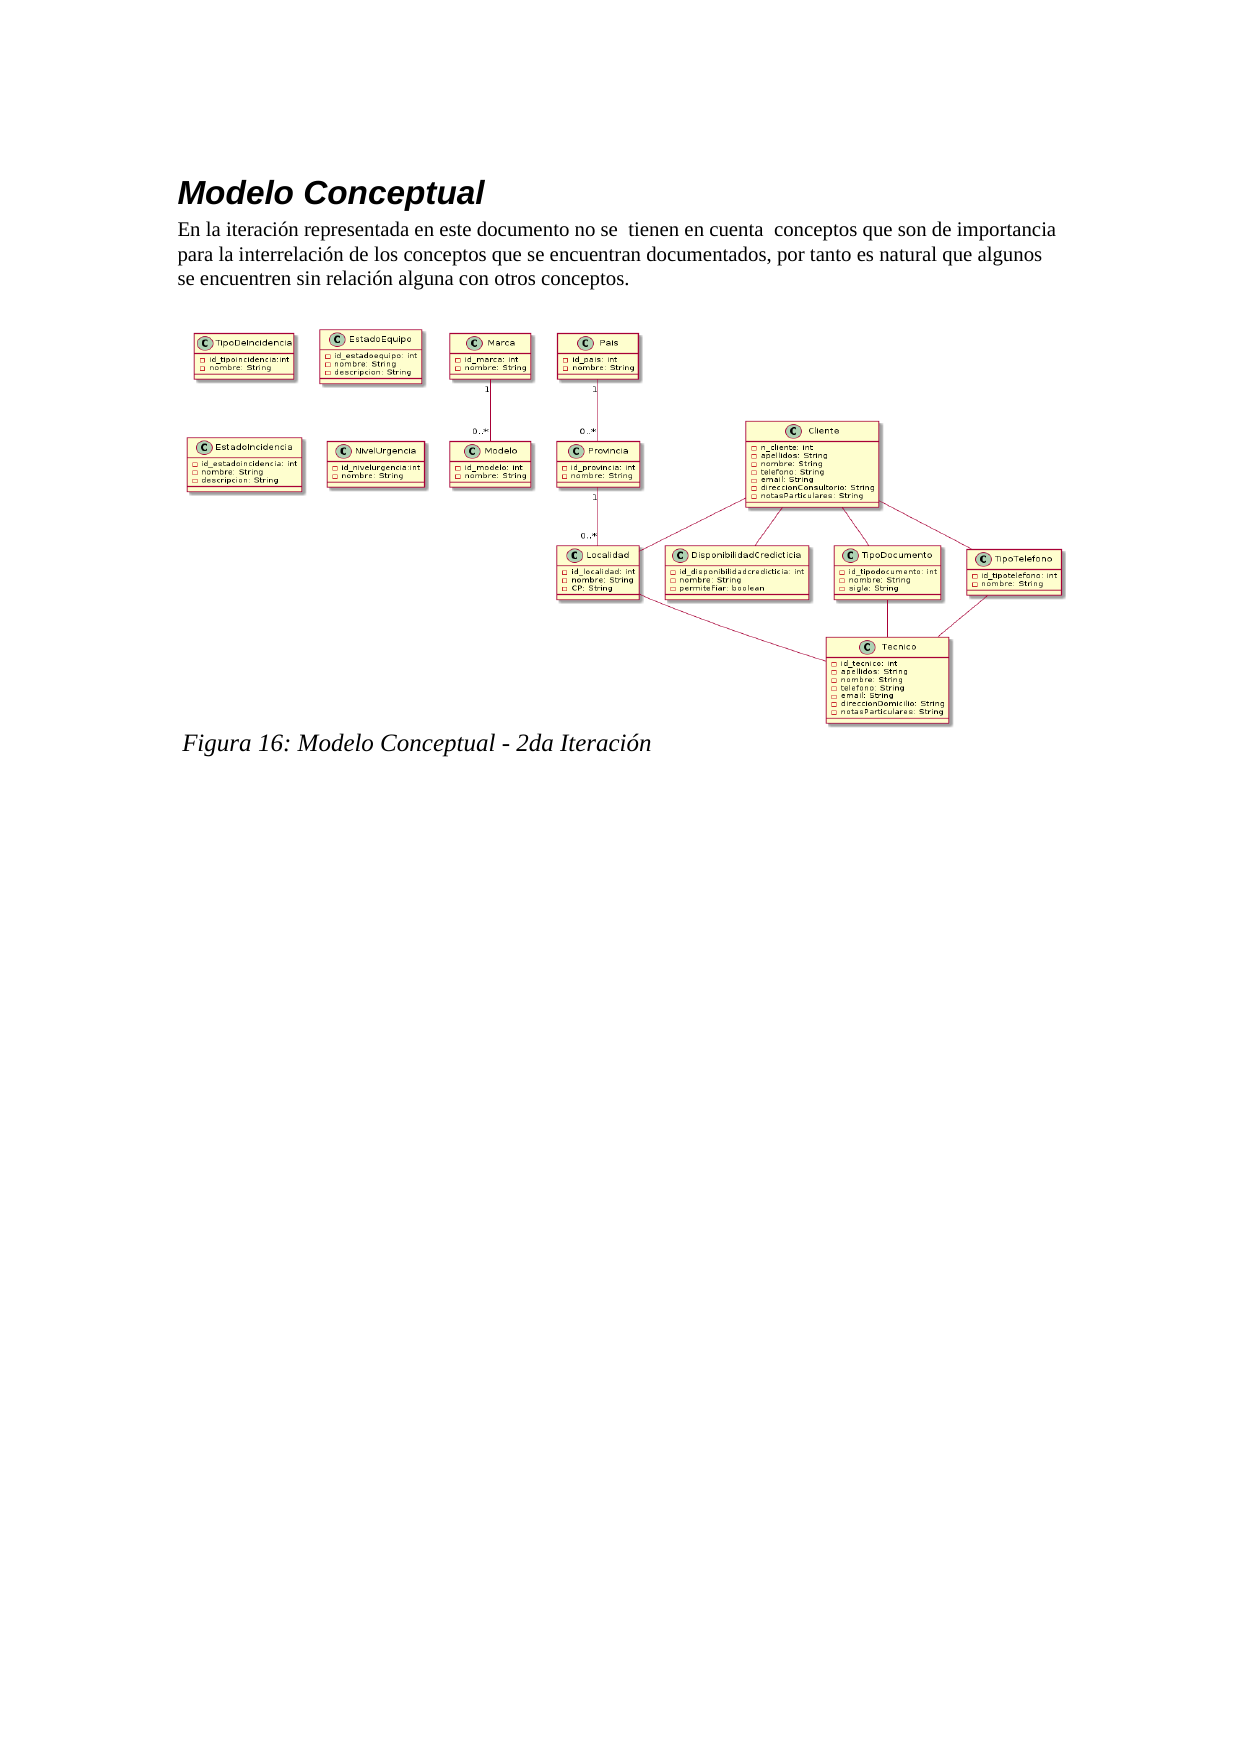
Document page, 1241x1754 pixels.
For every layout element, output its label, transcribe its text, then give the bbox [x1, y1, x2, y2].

text [182, 312, 1068, 324]
subtitle Modelo Conceptual [177, 173, 1063, 211]
text En la iteración representada en este documento no se tienen en cuenta conceptos que son de importancia para la interrelación de los conceptos que se encuentran documentados, por tanto es natural que algunos se encuentren sin relación alguna con otros conceptos. [177, 217, 1063, 289]
text Figura 16: Modelo Conceptual - 2da Iteración [182, 729, 1068, 757]
picture [182, 324, 1068, 729]
